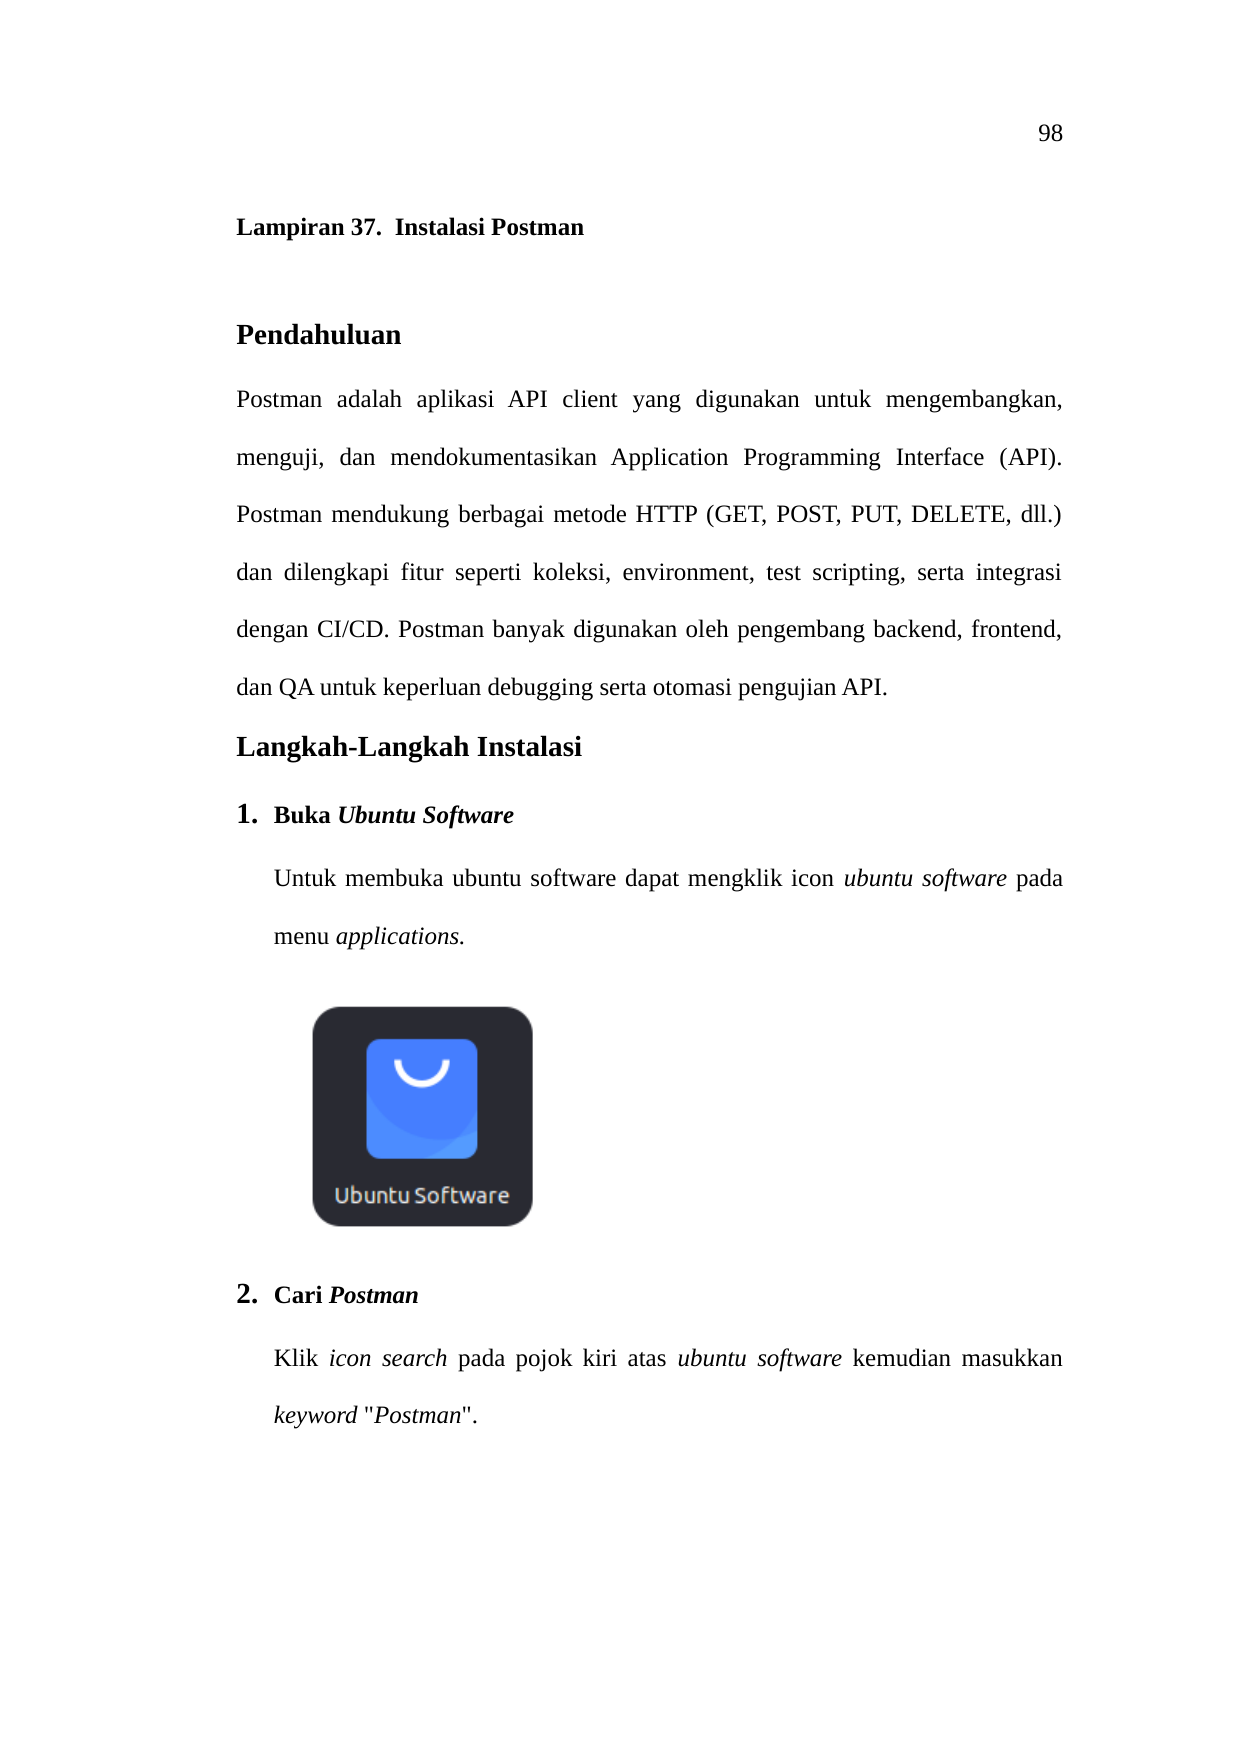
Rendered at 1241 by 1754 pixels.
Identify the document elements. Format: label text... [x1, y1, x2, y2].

list Cari Postman [236, 1276, 1063, 1309]
text Postman adalah aplikasi API client yang digunakan untuk mengembangkan, menguji, dan mendokumentasikan Application Programming Interface (API). Postman mendukung berbagai metode HTTP (GET, POST, PUT, DELETE, dll.) dan dilengkapi fitur seperti koleksi, environment, test scripting, serta integrasi dengan CI/CD. Postman banyak digunakan oleh pengembang backend, frontend, dan QA untuk keperluan debugging serta otomasi pengujian API. [236, 384, 1063, 701]
text Langkah-Langkah Instalasi [236, 729, 1063, 763]
picture [276, 981, 573, 1245]
list Untuk membuka ubuntu software dapat mengklik icon ubuntu software pada menu applications. [236, 863, 1063, 950]
list Buka Ubuntu Software [236, 796, 1063, 830]
text Pendahuluan [236, 317, 1063, 351]
list Klik icon search pada pojok kiri atas ubuntu software kemudian masukkan keyword "Postman". [236, 1343, 1063, 1429]
list Instalasi Postman [236, 212, 1063, 241]
